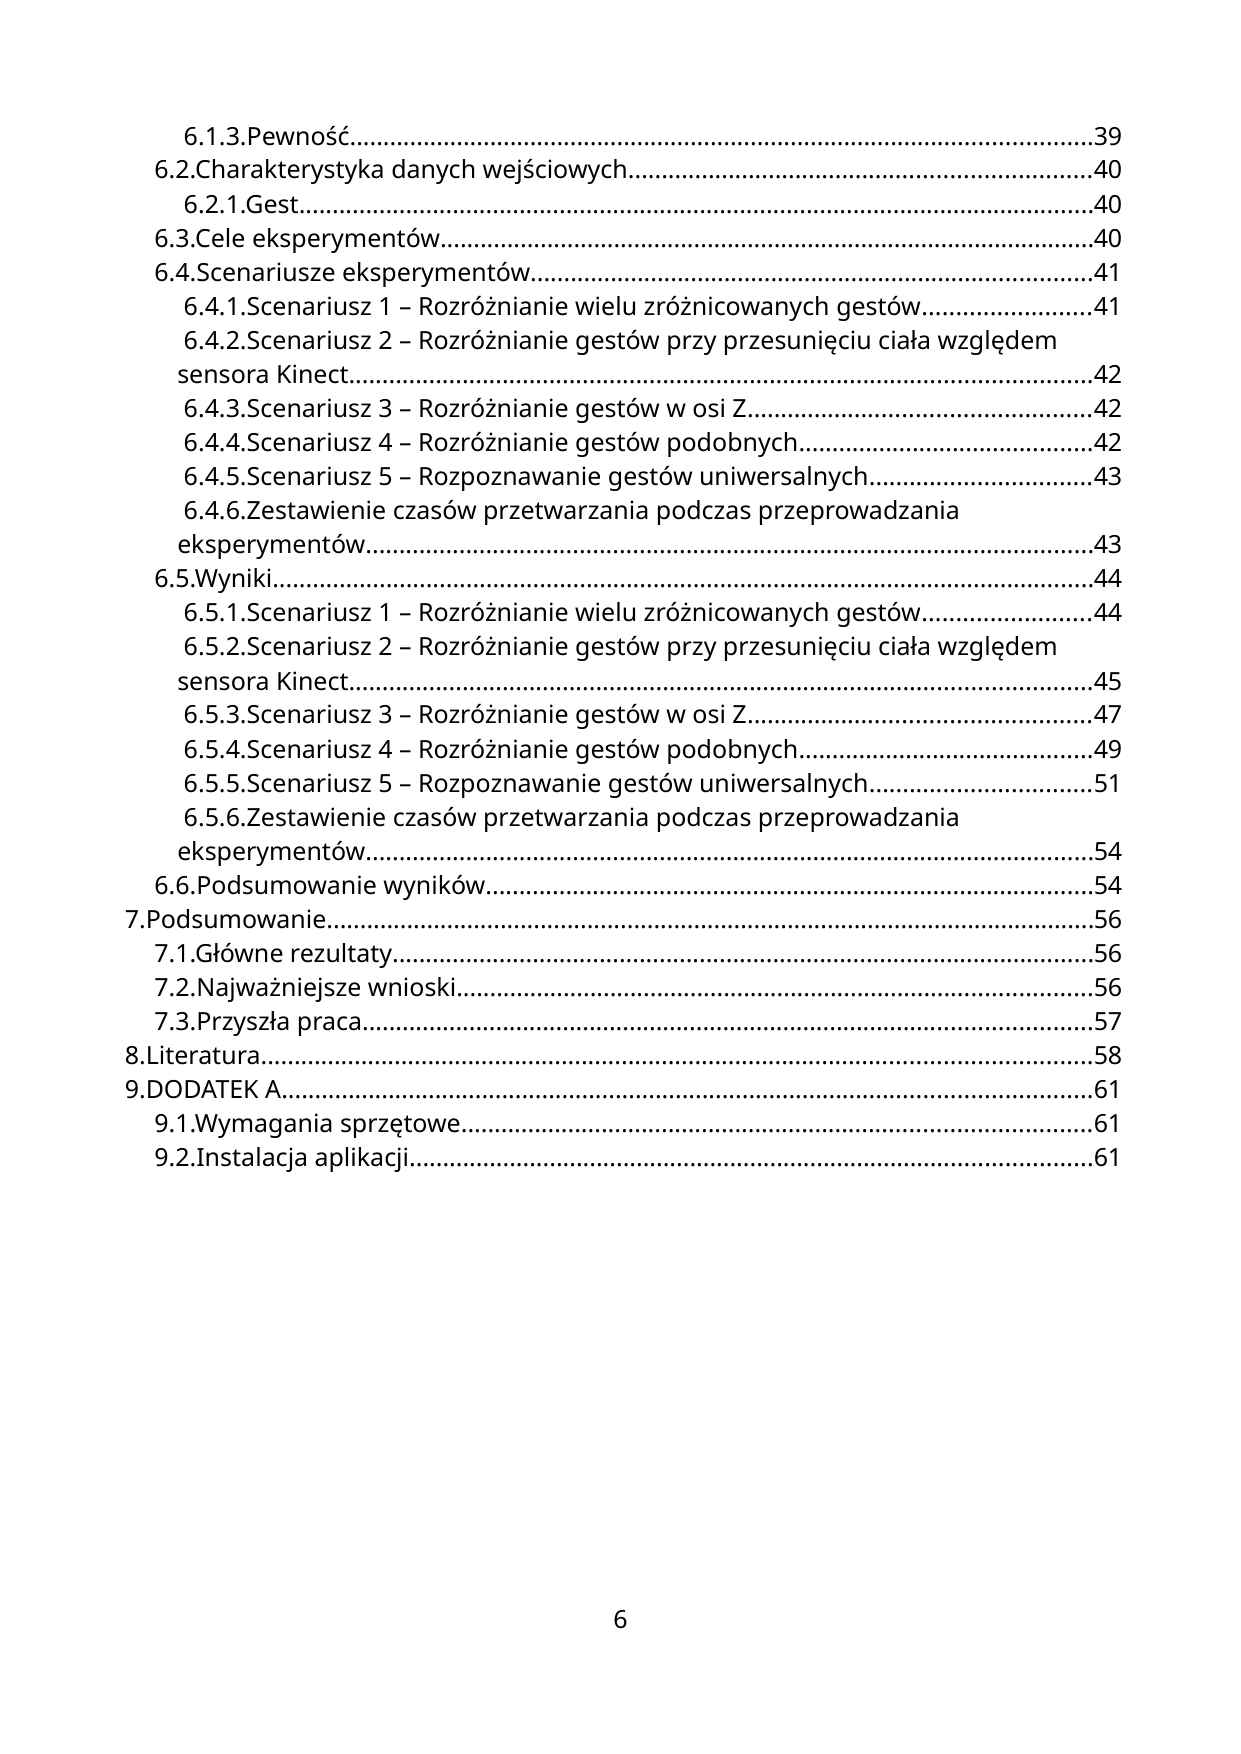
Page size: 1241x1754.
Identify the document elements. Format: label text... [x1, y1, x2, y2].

text 6.5.4.Scenariusz 4 – Rozróżnianie gestów podobnych 49 [177, 731, 1122, 765]
text 6.5.5.Scenariusz 5 – Rozpoznawanie gestów uniwersalnych 51 [177, 765, 1122, 799]
text 7.2.Najważniejsze wnioski 56 [148, 970, 1122, 1004]
text 6.6.Podsumowanie wyników 54 [148, 867, 1122, 902]
text 6.4.Scenariusze eksperymentów 41 [148, 254, 1122, 288]
text 6.4.2.Scenariusz 2 – Rozróżnianie gestów przy przesunięciu ciała względem sensora Kinect 42 [177, 322, 1122, 391]
text 6.2.1.Gest 40 [177, 186, 1122, 220]
text 6.5.1.Scenariusz 1 – Rozróżnianie wielu zróżnicowanych gestów 44 [177, 595, 1122, 629]
text 6.4.6.Zestawienie czasów przetwarzania podczas przeprowadzania eksperymentów 43 [177, 493, 1122, 561]
text 6.5.2.Scenariusz 2 – Rozróżnianie gestów przy przesunięciu ciała względem sensora Kinect 45 [177, 629, 1122, 697]
text 9.DODATEK A 61 [118, 1072, 1122, 1106]
text 7.3.Przyszła praca 57 [148, 1004, 1122, 1038]
text 7.Podsumowanie 56 [118, 902, 1122, 936]
text 6.4.1.Scenariusz 1 – Rozróżnianie wielu zróżnicowanych gestów 41 [177, 288, 1122, 322]
text 6.5.3.Scenariusz 3 – Rozróżnianie gestów w osi Z 47 [177, 697, 1122, 731]
text 6.4.5.Scenariusz 5 – Rozpoznawanie gestów uniwersalnych 43 [177, 459, 1122, 493]
text 8.Literatura 58 [118, 1038, 1122, 1072]
text 6.1.3.Pewność 39 [177, 118, 1122, 152]
text 6.5.6.Zestawienie czasów przetwarzania podczas przeprowadzania eksperymentów 54 [177, 799, 1122, 867]
text 6.4.4.Scenariusz 4 – Rozróżnianie gestów podobnych 42 [177, 425, 1122, 459]
text 6.2.Charakterystyka danych wejściowych 40 [148, 152, 1122, 186]
text 6.5.Wyniki 44 [148, 561, 1122, 595]
text 6.3.Cele eksperymentów 40 [148, 220, 1122, 254]
text 6.4.3.Scenariusz 3 – Rozróżnianie gestów w osi Z 42 [177, 391, 1122, 425]
text 9.2.Instalacja aplikacji 61 [148, 1140, 1122, 1174]
text 9.1.Wymagania sprzętowe 61 [148, 1106, 1122, 1140]
text 7.1.Główne rezultaty 56 [148, 936, 1122, 970]
